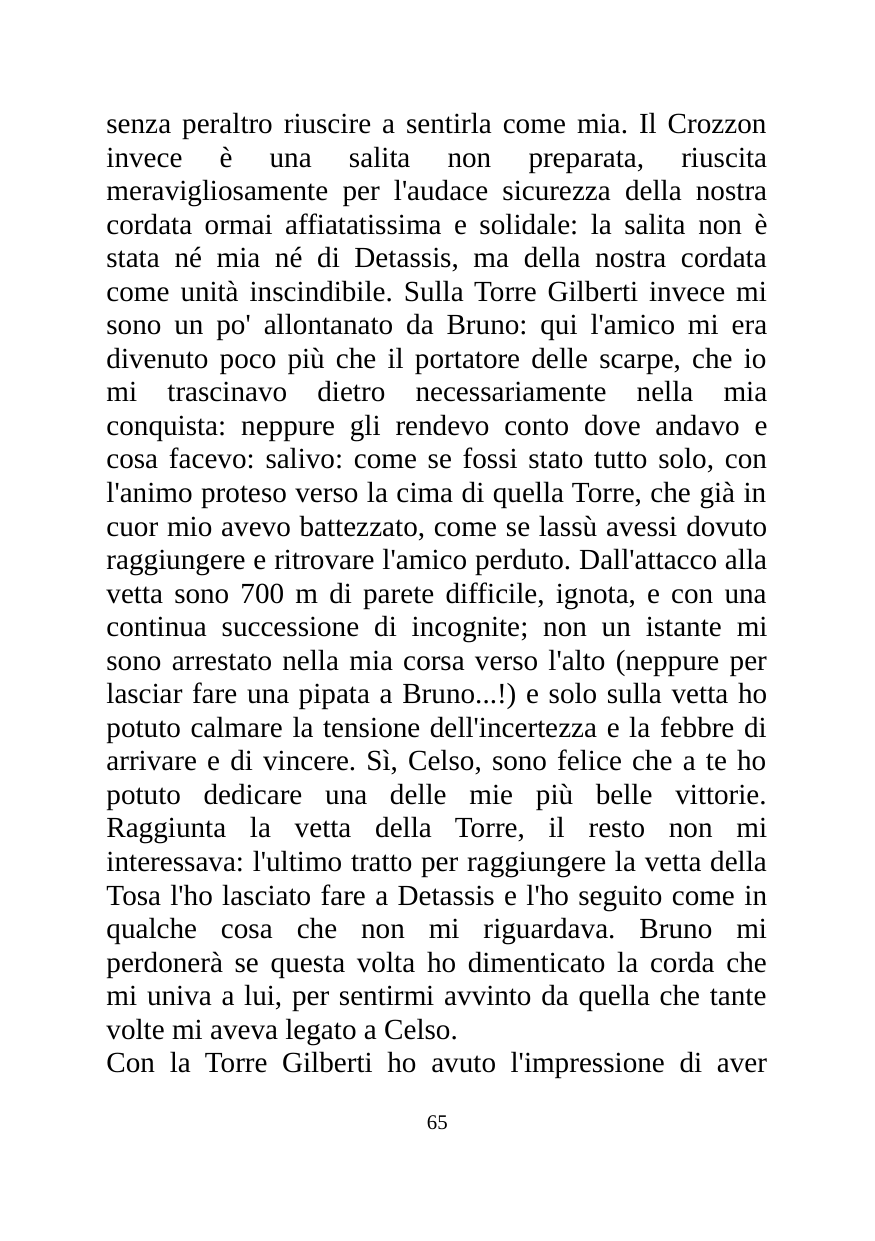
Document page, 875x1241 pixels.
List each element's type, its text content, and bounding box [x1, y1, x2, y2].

text senza peraltro riuscire a sentirla come mia. Il Crozzon invece è una salita non preparata, riuscita meravigliosamente per l'audace sicurezza della nostra cordata ormai affiatatissima e solidale: la salita non è stata né mia né di Detassis, ma della nostra cordata come unità inscindibile. Sulla Torre Gilberti invece mi sono un po' allontanato da Bruno: qui l'amico mi era divenuto poco più che il portatore delle scarpe, che io mi trascinavo dietro necessariamente nella mia conquista: neppure gli rendevo conto dove andavo e cosa facevo: salivo: come se fossi stato tutto solo, con l'animo proteso verso la cima di quella Torre, che già in cuor mio avevo battezzato, come se lassù avessi dovuto raggiungere e ritrovare l'amico perduto. Dall'attacco alla vetta sono 700 m di parete difficile, ignota, e con una continua successione di incognite; non un istante mi sono arrestato nella mia corsa verso l'alto (neppure per lasciar fare una pipata a Bruno...!) e solo sulla vetta ho potuto calmare la tensione dell'incertezza e la febbre di arrivare e di vincere. Sì, Celso, sono felice che a te ho potuto dedicare una delle mie più belle vittorie. Raggiunta la vetta della Torre, il resto non mi interessava: l'ultimo tratto per raggiungere la vetta della Tosa l'ho lasciato fare a Detassis e l'ho seguito come in qualche cosa che non mi riguardava. Bruno mi perdonerà se questa volta ho dimenticato la corda che mi univa a lui, per sentirmi avvinto da quella che tante volte mi aveva legato a Celso. [106, 106, 768, 1045]
text Con la Torre Gilberti ho avuto l'impressione di aver [106, 1045, 768, 1079]
